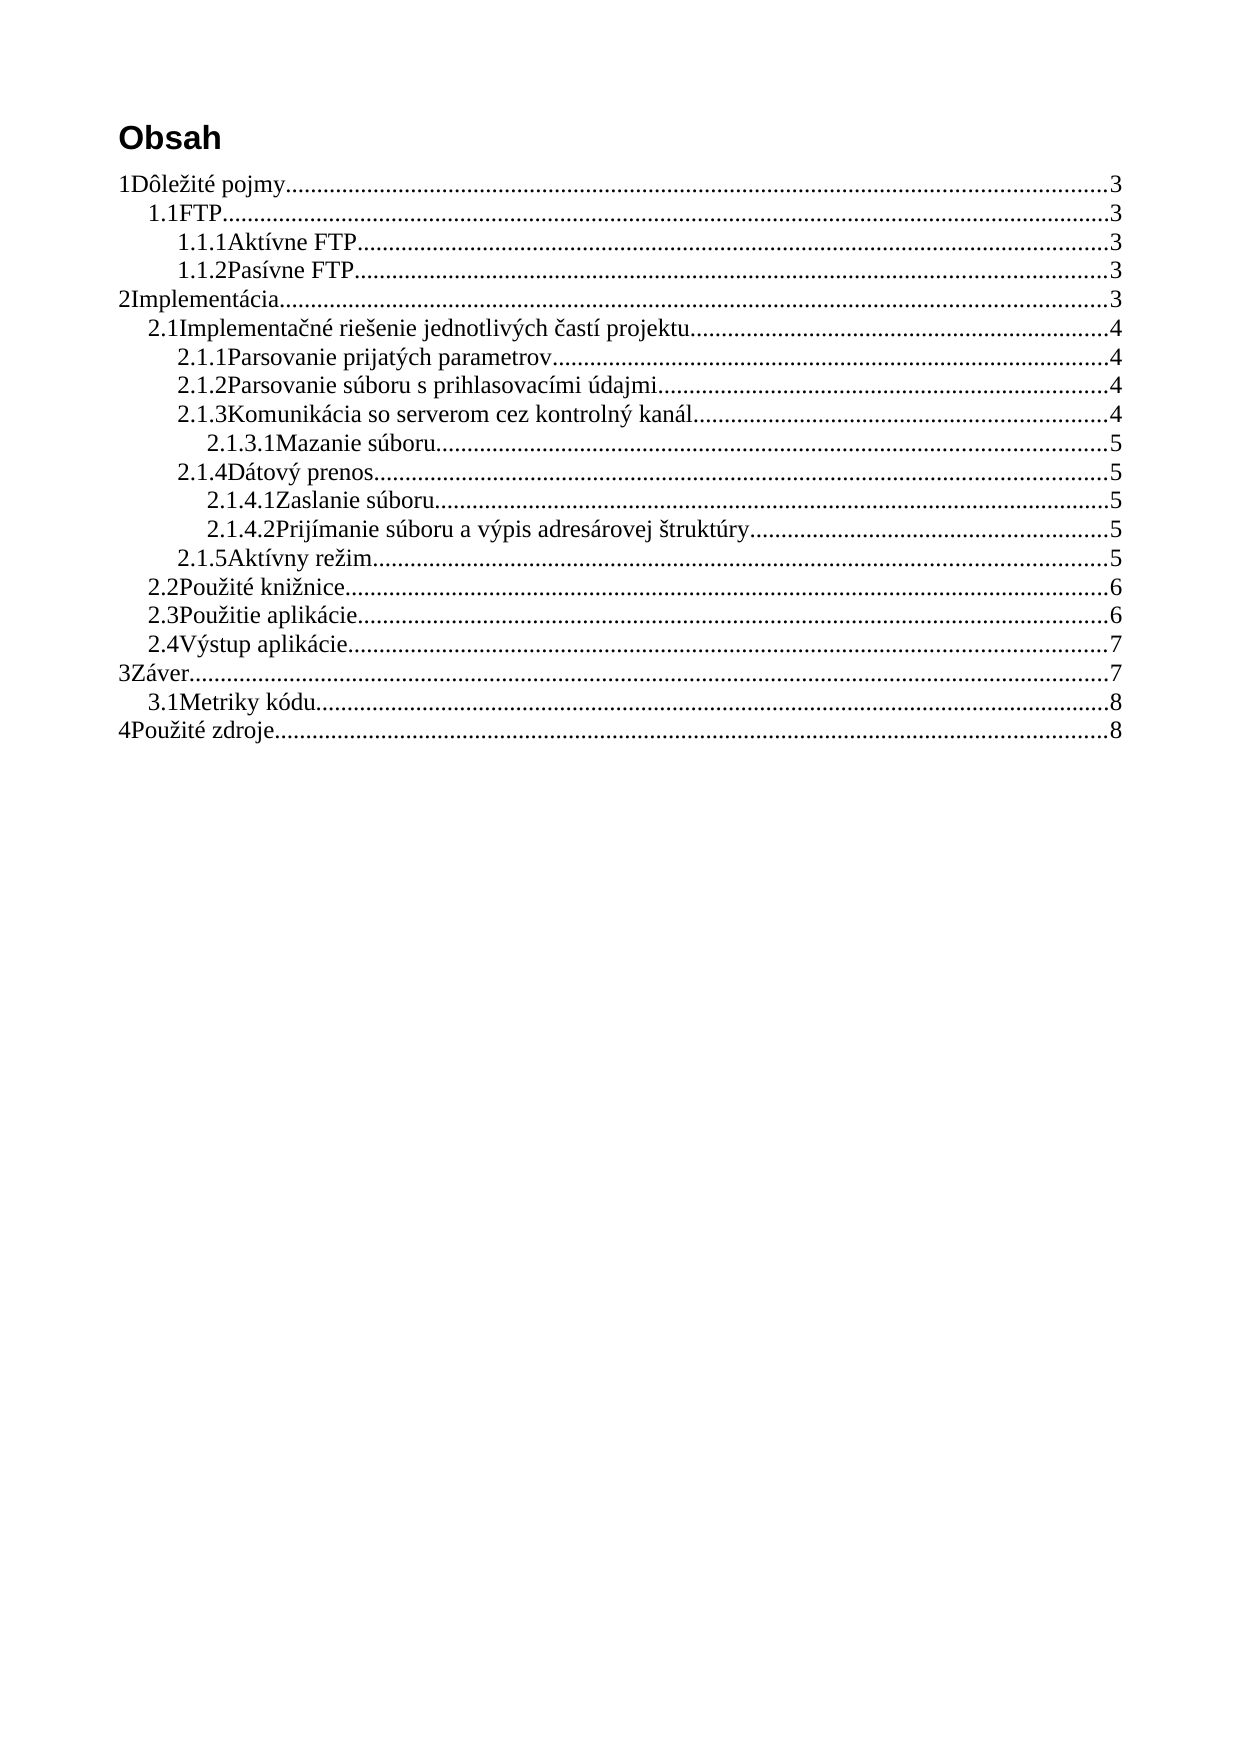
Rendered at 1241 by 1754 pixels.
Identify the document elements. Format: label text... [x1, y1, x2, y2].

text 2.1.3.1Mazanie súboru 5 [207, 428, 1122, 457]
text 2.3Použitie aplikácie 6 [148, 600, 1122, 629]
text 2.1.5Aktívny režim 5 [177, 543, 1122, 572]
text 1.1.1Aktívne FTP 3 [177, 227, 1122, 255]
text 2Implementácia 3 [118, 284, 1122, 313]
text 2.4Výstup aplikácie 7 [148, 629, 1122, 658]
text 2.1.2Parsovanie súboru s prihlasovacími údajmi 4 [177, 370, 1122, 399]
text 2.1.4Dátový prenos 5 [177, 457, 1122, 485]
text 1.1FTP 3 [148, 198, 1122, 227]
text 4Použité zdroje 8 [118, 715, 1122, 744]
text 2.2Použité knižnice 6 [148, 572, 1122, 600]
text 1.1.2Pasívne FTP 3 [177, 255, 1122, 284]
text 2.1Implementačné riešenie jednotlivých častí projektu 4 [148, 313, 1122, 342]
text 3Záver 7 [118, 658, 1122, 687]
text 2.1.1Parsovanie prijatých parametrov 4 [177, 342, 1122, 370]
text 3.1Metriky kódu 8 [148, 687, 1122, 715]
text 2.1.4.1Zaslanie súboru 5 [207, 485, 1122, 514]
text 1Dôležité pojmy 3 [118, 169, 1122, 198]
text 2.1.4.2Prijímanie súboru a výpis adresárovej štruktúry 5 [207, 514, 1122, 543]
subtitle Obsah [118, 118, 1122, 157]
text 2.1.3Komunikácia so serverom cez kontrolný kanál 4 [177, 399, 1122, 428]
